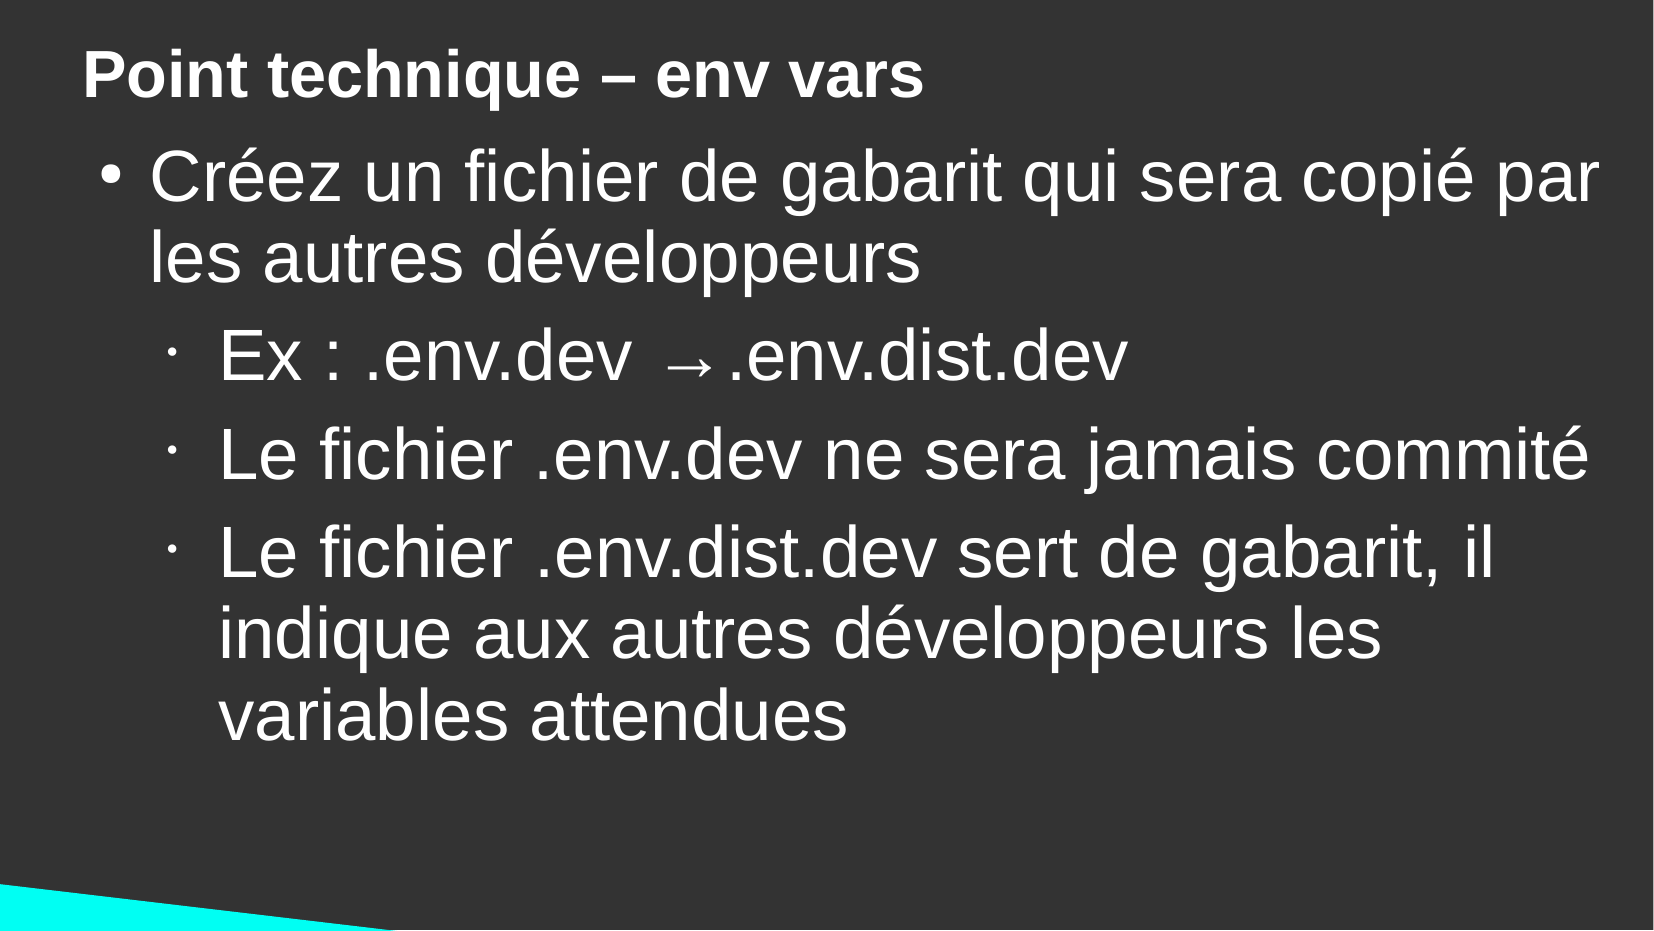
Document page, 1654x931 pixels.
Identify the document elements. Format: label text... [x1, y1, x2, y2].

list Créez un fichier de gabarit qui sera copié par les autres développeurs Ex : .env.dev →.env.dist.dev Le fichier .env.dev ne sera jamais commité Le fichier .env.dist.dev sert de gabarit, il indique aux autres développeurs les variables attendues [80, 135, 1619, 768]
text_box [0, 884, 398, 931]
title Point technique – env vars [82, 37, 1571, 112]
